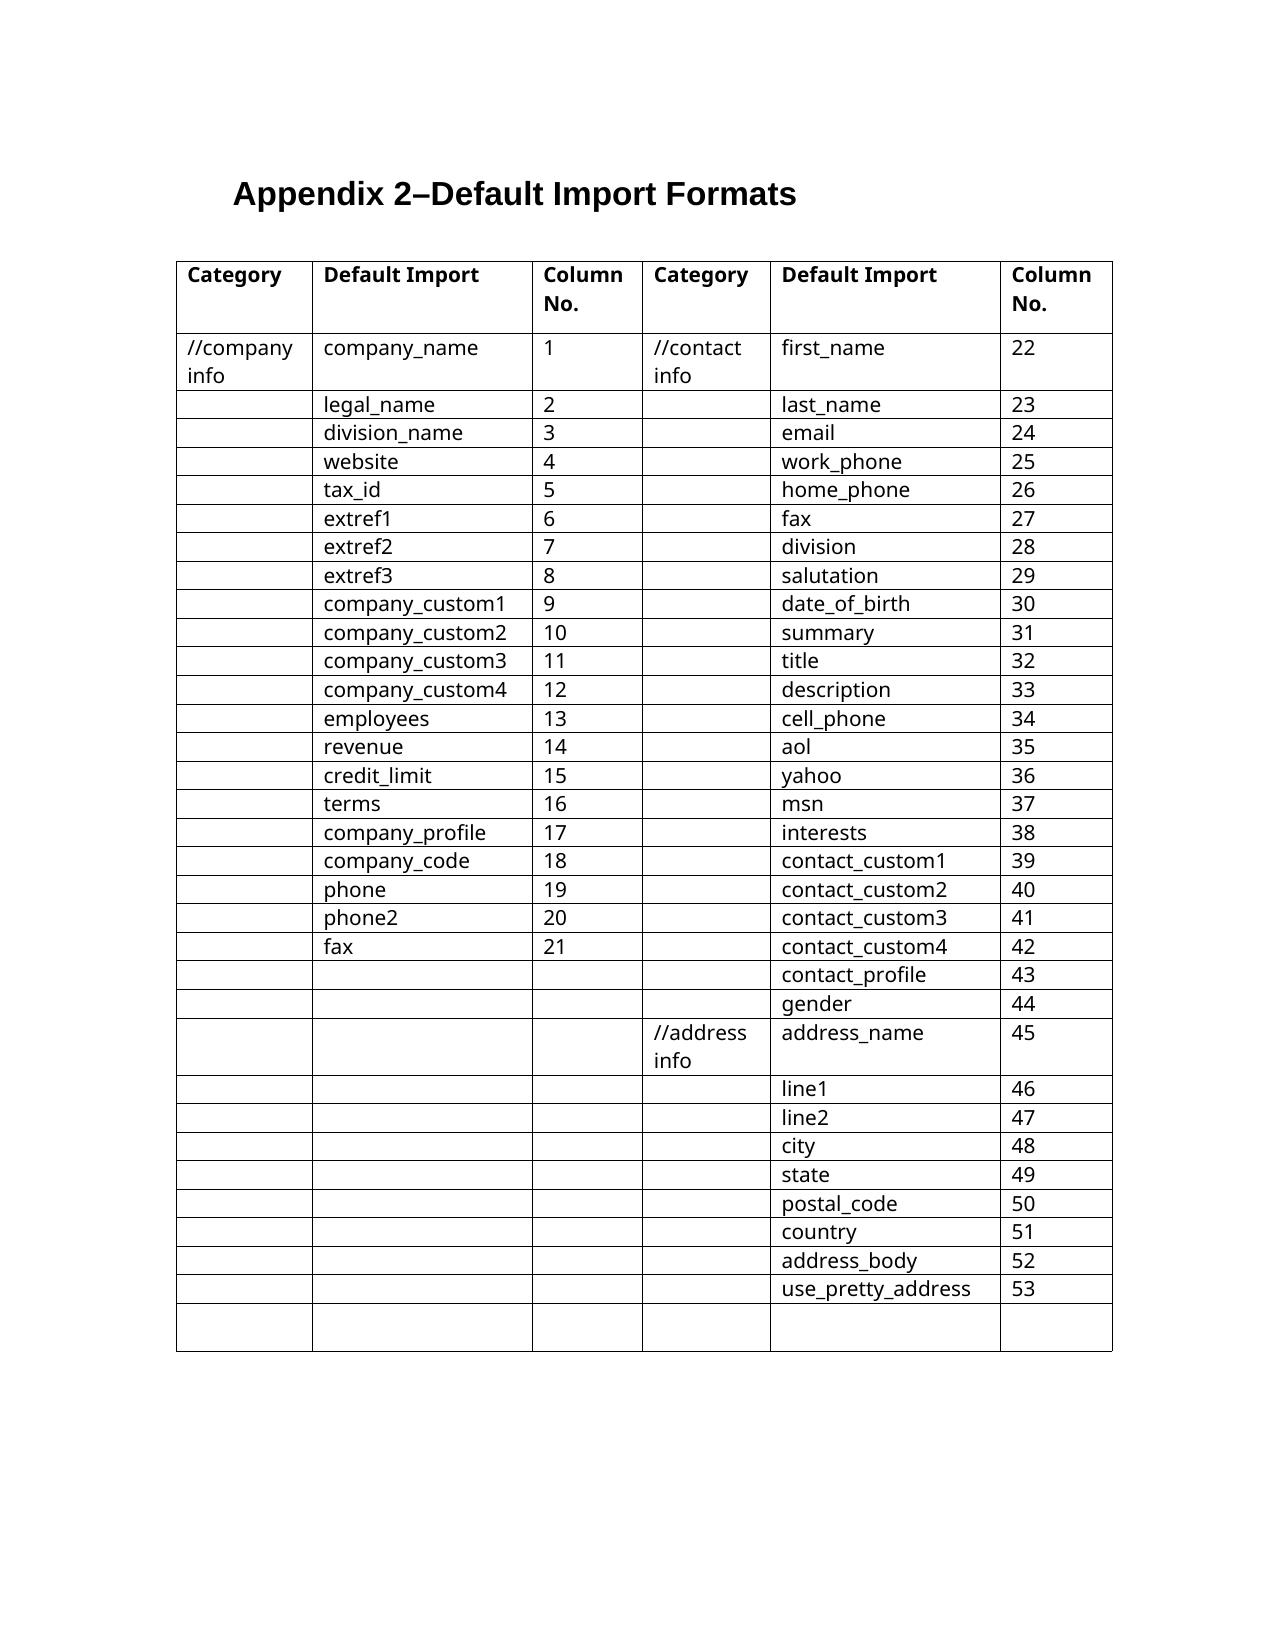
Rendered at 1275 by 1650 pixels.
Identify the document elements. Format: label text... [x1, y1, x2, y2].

table_cell interests [771, 819, 1000, 846]
table_cell 18 [533, 847, 642, 875]
table_cell contact_profile [771, 961, 1000, 989]
table_cell 52 [1001, 1247, 1112, 1274]
table_cell [643, 904, 770, 932]
table_cell [313, 990, 532, 1017]
table_cell [643, 448, 770, 475]
table_cell 49 [1001, 1161, 1112, 1189]
table_cell [177, 1019, 312, 1074]
table_cell [643, 1247, 770, 1274]
table_cell 17 [533, 819, 642, 846]
table_cell company_custom3 [313, 647, 532, 675]
table_cell 34 [1001, 705, 1112, 732]
table_cell 2 [533, 391, 642, 418]
table_cell [177, 419, 312, 447]
table_cell //company info [177, 334, 312, 389]
table_cell [313, 1275, 532, 1303]
table_cell [177, 1076, 312, 1103]
table_cell [177, 790, 312, 818]
table_cell [177, 990, 312, 1017]
table_cell home_phone [771, 476, 1000, 504]
table_cell tax_id [313, 476, 532, 504]
table_cell [313, 1076, 532, 1103]
table_cell 39 [1001, 847, 1112, 875]
table_cell [533, 1161, 642, 1189]
table_cell [533, 1275, 642, 1303]
table_cell phone2 [313, 904, 532, 932]
table_cell [177, 847, 312, 875]
table_cell 28 [1001, 533, 1112, 561]
table_cell [177, 876, 312, 903]
table_cell [643, 733, 770, 761]
table_cell 12 [533, 676, 642, 703]
table_cell [177, 762, 312, 789]
table_cell website [313, 448, 532, 475]
table_cell fax [771, 505, 1000, 532]
table_cell credit_limit [313, 762, 532, 789]
table_cell 50 [1001, 1190, 1112, 1217]
table_cell contact_custom1 [771, 847, 1000, 875]
table_cell [313, 1247, 532, 1274]
table_cell [643, 990, 770, 1017]
table_cell [643, 1304, 770, 1351]
table_cell [177, 476, 312, 504]
table_cell [177, 705, 312, 732]
table_cell contact_custom4 [771, 933, 1000, 960]
table_cell [643, 1275, 770, 1303]
table_cell company_custom2 [313, 619, 532, 646]
table_cell address_body [771, 1247, 1000, 1274]
table_cell division [771, 533, 1000, 561]
table_cell country [771, 1218, 1000, 1246]
table_cell 4 [533, 448, 642, 475]
table_cell [643, 762, 770, 789]
table_cell 16 [533, 790, 642, 818]
table_cell 30 [1001, 590, 1112, 618]
table_cell work_phone [771, 448, 1000, 475]
table_cell 46 [1001, 1076, 1112, 1103]
table_cell 53 [1001, 1275, 1112, 1303]
table_cell 25 [1001, 448, 1112, 475]
table_cell [643, 933, 770, 960]
table_cell [177, 733, 312, 761]
table_cell [643, 391, 770, 418]
table_cell [313, 961, 532, 989]
table_cell [643, 790, 770, 818]
table_cell [643, 1076, 770, 1103]
table_cell [533, 1304, 642, 1351]
table_cell 9 [533, 590, 642, 618]
table_cell gender [771, 990, 1000, 1017]
table_cell cell_phone [771, 705, 1000, 732]
table_cell 32 [1001, 647, 1112, 675]
table_cell [643, 1161, 770, 1189]
table_cell extref1 [313, 505, 532, 532]
table_cell legal_name [313, 391, 532, 418]
table_cell [643, 819, 770, 846]
table_cell postal_code [771, 1190, 1000, 1217]
table_cell line2 [771, 1104, 1000, 1132]
table_cell [643, 961, 770, 989]
table_cell [643, 505, 770, 532]
table_cell 14 [533, 733, 642, 761]
table_cell revenue [313, 733, 532, 761]
table_cell [643, 476, 770, 504]
table_cell date_of_birth [771, 590, 1000, 618]
table_cell [533, 1133, 642, 1160]
table_cell division_name [313, 419, 532, 447]
table_cell use_pretty_address [771, 1275, 1000, 1303]
table_cell [533, 1247, 642, 1274]
table_cell 48 [1001, 1133, 1112, 1160]
table_cell [177, 391, 312, 418]
table_cell company_custom4 [313, 676, 532, 703]
table_cell [177, 1304, 312, 1351]
table_cell 6 [533, 505, 642, 532]
table_cell //contact info [643, 334, 770, 389]
table_cell [313, 1161, 532, 1189]
table_header Category [177, 262, 312, 333]
table_cell 21 [533, 933, 642, 960]
table_cell aol [771, 733, 1000, 761]
table_cell line1 [771, 1076, 1000, 1103]
table_header Category [643, 262, 770, 333]
table_cell [313, 1133, 532, 1160]
table_cell [643, 847, 770, 875]
table_cell fax [313, 933, 532, 960]
table_cell [177, 1275, 312, 1303]
table_cell 22 [1001, 334, 1112, 389]
table_cell 31 [1001, 619, 1112, 646]
table_cell 45 [1001, 1019, 1112, 1074]
table_cell [533, 990, 642, 1017]
table_cell [177, 647, 312, 675]
table_cell summary [771, 619, 1000, 646]
table_cell 7 [533, 533, 642, 561]
table_cell [643, 876, 770, 903]
table_cell extref2 [313, 533, 532, 561]
table_cell [177, 676, 312, 703]
table_cell 35 [1001, 733, 1112, 761]
table_cell 5 [533, 476, 642, 504]
table_cell 29 [1001, 562, 1112, 589]
table_cell city [771, 1133, 1000, 1160]
table_cell title [771, 647, 1000, 675]
table_cell yahoo [771, 762, 1000, 789]
table_cell [643, 676, 770, 703]
table_cell [177, 562, 312, 589]
table_cell [313, 1304, 532, 1351]
table_cell 24 [1001, 419, 1112, 447]
table_cell 15 [533, 762, 642, 789]
table_cell [533, 1218, 642, 1246]
table_cell [313, 1104, 532, 1132]
table_cell [533, 1190, 642, 1217]
table_cell 47 [1001, 1104, 1112, 1132]
table_cell address_name [771, 1019, 1000, 1074]
table_cell email [771, 419, 1000, 447]
table_cell [643, 1190, 770, 1217]
table_cell company_name [313, 334, 532, 389]
table_cell [177, 1218, 312, 1246]
table_cell [177, 904, 312, 932]
table_cell company_profile [313, 819, 532, 846]
table_cell employees [313, 705, 532, 732]
table_cell 38 [1001, 819, 1112, 846]
table_cell [533, 961, 642, 989]
table_cell [177, 1190, 312, 1217]
table_header Column No. [533, 262, 642, 333]
table_cell company_custom1 [313, 590, 532, 618]
table_cell [643, 619, 770, 646]
table_cell [177, 505, 312, 532]
table_cell 26 [1001, 476, 1112, 504]
table_cell description [771, 676, 1000, 703]
table_cell [533, 1104, 642, 1132]
table_cell [643, 705, 770, 732]
table_cell company_code [313, 847, 532, 875]
table_cell [533, 1019, 642, 1074]
table_cell [177, 590, 312, 618]
table_cell [643, 1104, 770, 1132]
table_cell [177, 533, 312, 561]
table_cell phone [313, 876, 532, 903]
table_cell msn [771, 790, 1000, 818]
table_header Default Import [771, 262, 1000, 333]
table_cell last_name [771, 391, 1000, 418]
table_cell [177, 1133, 312, 1160]
table_cell 20 [533, 904, 642, 932]
table_header Default Import [313, 262, 532, 333]
table_cell [643, 562, 770, 589]
table_cell [177, 1247, 312, 1274]
table_cell first_name [771, 334, 1000, 389]
table_cell [313, 1218, 532, 1246]
table_cell [177, 1161, 312, 1189]
table_cell 40 [1001, 876, 1112, 903]
table_cell [177, 961, 312, 989]
table_cell 10 [533, 619, 642, 646]
table_cell [313, 1190, 532, 1217]
table_cell [643, 419, 770, 447]
table_cell 19 [533, 876, 642, 903]
table_cell 33 [1001, 676, 1112, 703]
table_cell [643, 533, 770, 561]
table_cell contact_custom2 [771, 876, 1000, 903]
table_cell 37 [1001, 790, 1112, 818]
table_cell 11 [533, 647, 642, 675]
table_cell 41 [1001, 904, 1112, 932]
table_cell 36 [1001, 762, 1112, 789]
table_cell [643, 1218, 770, 1246]
table_cell [643, 590, 770, 618]
table_cell [643, 647, 770, 675]
table_cell [177, 1104, 312, 1132]
table_cell 1 [533, 334, 642, 389]
table_cell [177, 933, 312, 960]
table_cell [177, 819, 312, 846]
table_cell 44 [1001, 990, 1112, 1017]
table_cell [533, 1076, 642, 1103]
table_cell [177, 619, 312, 646]
table_cell state [771, 1161, 1000, 1189]
table_cell salutation [771, 562, 1000, 589]
subtitle Appendix 2–Default Import Formats [187, 175, 1087, 212]
table_cell 13 [533, 705, 642, 732]
table_cell 51 [1001, 1218, 1112, 1246]
table_cell [313, 1019, 532, 1074]
table_cell 43 [1001, 961, 1112, 989]
table_cell [771, 1304, 1000, 1351]
table_cell //address info [643, 1019, 770, 1074]
table_cell contact_custom3 [771, 904, 1000, 932]
table_cell [1001, 1304, 1112, 1351]
table_cell 27 [1001, 505, 1112, 532]
table_cell [177, 448, 312, 475]
table_cell [643, 1133, 770, 1160]
table_cell 8 [533, 562, 642, 589]
table_cell 42 [1001, 933, 1112, 960]
table_cell terms [313, 790, 532, 818]
table_cell 23 [1001, 391, 1112, 418]
table_cell 3 [533, 419, 642, 447]
table_header Column No. [1001, 262, 1112, 333]
table_cell extref3 [313, 562, 532, 589]
